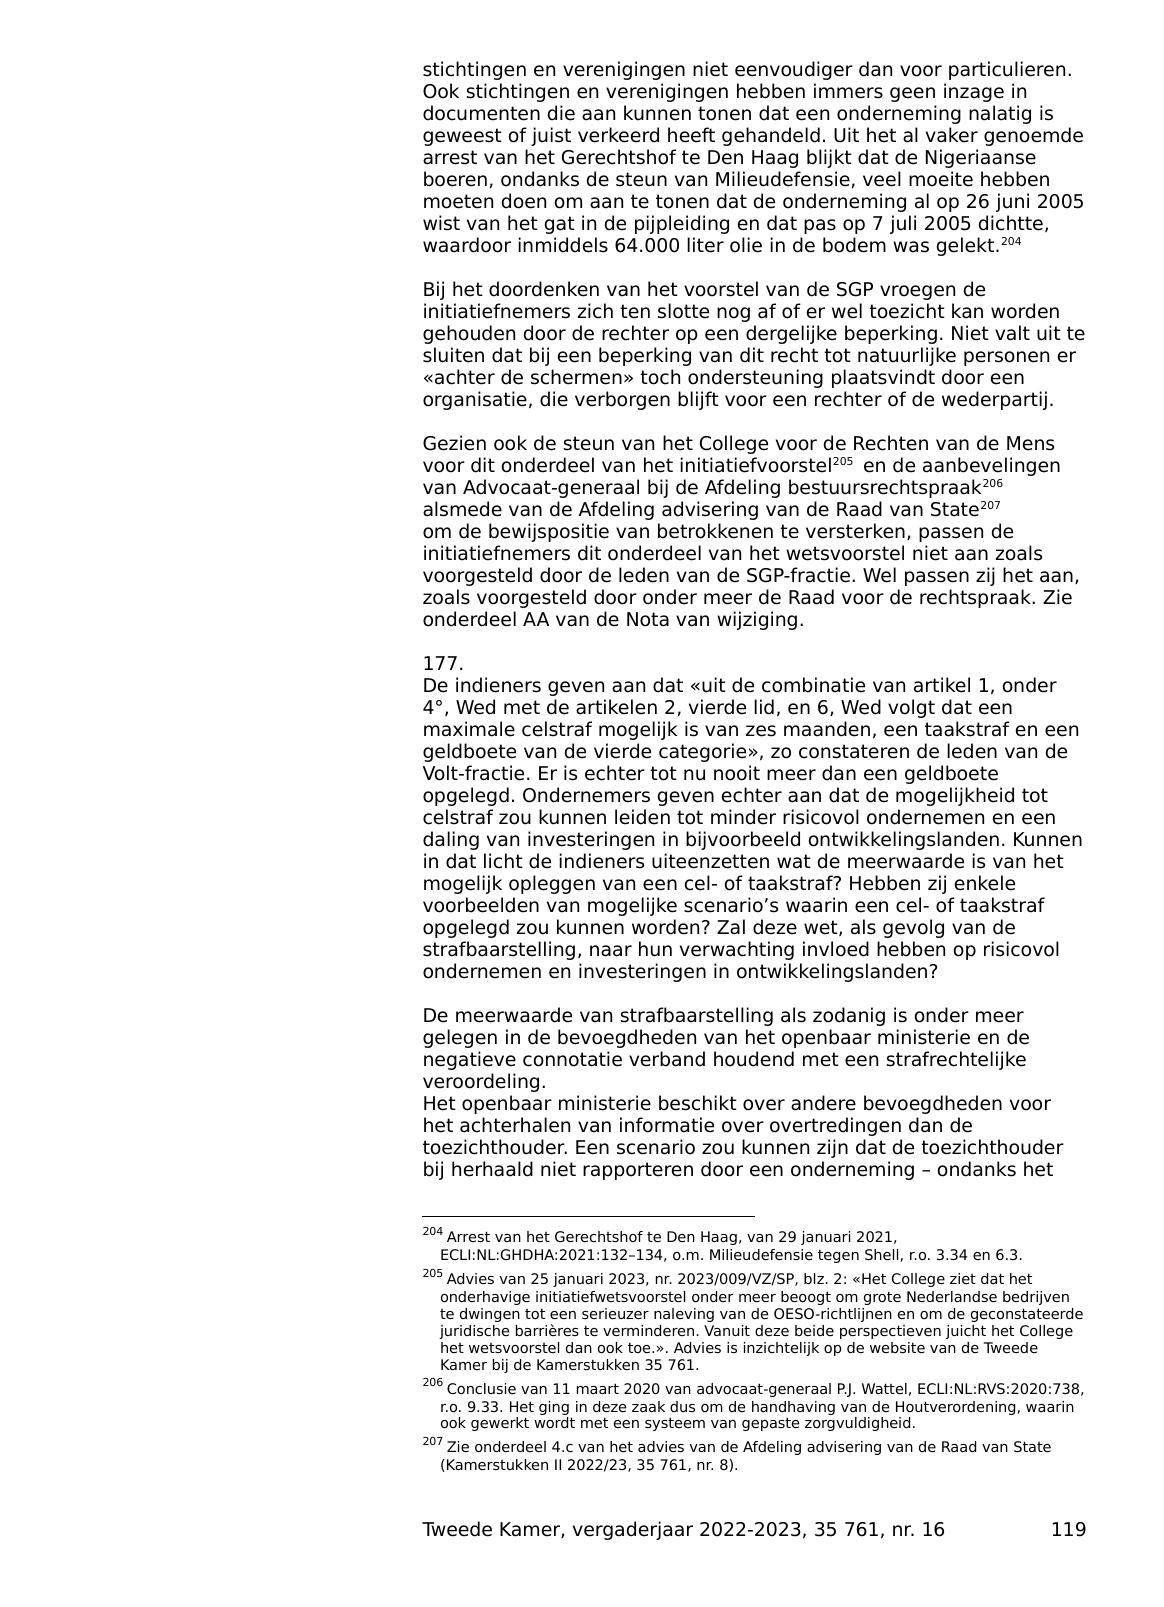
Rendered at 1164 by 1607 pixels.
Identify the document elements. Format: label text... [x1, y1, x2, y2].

text stichtingen en verenigingen niet eenvoudiger dan voor particulieren. Ook stichtingen en verenigingen hebben immers geen inzage in documenten die aan kunnen tonen dat een onderneming nalatig is geweest of juist verkeerd heeft gehandeld. Uit het al vaker genoemde arrest van het Gerechtshof te Den Haag blijkt dat de Nigeriaanse boeren, ondanks de steun van Milieudefensie, veel moeite hebben moeten doen om aan te tonen dat de onderneming al op 26 juni 2005 wist van het gat in de pijpleiding en dat pas op 7 juli 2005 dichtte, waardoor inmiddels 64.000 liter olie in de bodem was gelekt. [422, 59, 1087, 257]
text Conclusie van 11 maart 2020 van advocaat-generaal P.J. Wattel, ECLI:NL:RVS:2020:738, r.o. 9.33. Het ging in deze zaak dus om de handhaving van de Houtverordening, waarin ook gewerkt wordt met een systeem van gepaste zorgvuldigheid. [422, 1377, 1087, 1432]
text De indieners geven aan dat «uit de combinatie van artikel 1, onder 4°, Wed met de artikelen 2, vierde lid, en 6, Wed volgt dat een maximale celstraf mogelijk is van zes maanden, een taakstraf en een geldboete van de vierde categorie», zo constateren de leden van de Volt-fractie. Er is echter tot nu nooit meer dan een geldboete opgelegd. Ondernemers geven echter aan dat de mogelijkheid tot celstraf zou kunnen leiden tot minder risicovol ondernemen en een daling van investeringen in bijvoorbeeld ontwikkelingslanden. Kunnen in dat licht de indieners uiteenzetten wat de meerwaarde is van het mogelijk opleggen van een cel- of taakstraf? Hebben zij enkele voorbeelden van mogelijke scenario’s waarin een cel- of taakstraf opgelegd zou kunnen worden? Zal deze wet, als gevolg van de strafbaarstelling, naar hun verwachting invloed hebben op risicovol ondernemen en investeringen in ontwikkelingslanden? [422, 675, 1087, 983]
text om de bewijspositie van betrokkenen te versterken, passen de initiatiefnemers dit onderdeel van het wetsvoorstel niet aan zoals voorgesteld door de leden van de SGP-fractie. Wel passen zij het aan, zoals voorgesteld door onder meer de Raad voor de rechtspraak. Zie onderdeel AA van de Nota van wijziging. [422, 521, 1087, 631]
text Advies van 25 januari 2023, nr. 2023/009/VZ/SP, blz. 2: «Het College ziet dat het onderhavige initiatiefwetsvoorstel onder meer beoogt om grote Nederlandse bedrijven te dwingen tot een serieuzer naleving van de OESO-richtlijnen en om de geconstateerde juridische barrières te verminderen. Vanuit deze beide perspectieven juicht het College het wetsvoorstel dan ook toe.». Advies is inzichtelijk op de website van de Tweede Kamer bij de Kamerstukken 35 761. [422, 1267, 1087, 1374]
text De meerwaarde van strafbaarstelling als zodanig is onder meer gelegen in de bevoegdheden van het openbaar ministerie en de negatieve connotatie verband houdend met een strafrechtelijke veroordeling. [422, 1005, 1087, 1093]
text Bij het doordenken van het voorstel van de SGP vroegen de initiatiefnemers zich ten slotte nog af of er wel toezicht kan worden gehouden door de rechter op een dergelijke beperking. Niet valt uit te sluiten dat bij een beperking van dit recht tot natuurlijke personen er «achter de schermen» toch ondersteuning plaatsvindt door een organisatie, die verborgen blijft voor een rechter of de wederpartij. [422, 279, 1087, 411]
text Arrest van het Gerechtshof te Den Haag, van 29 januari 2021, ECLI:NL:GHDHA:2021:132–134, o.m. Milieudefensie tegen Shell, r.o. 3.34 en 6.3. [422, 1225, 1087, 1264]
text Zie onderdeel 4.c van het advies van de Afdeling advisering van de Raad van State (Kamerstukken II 2022/23, 35 761, nr. 8). [422, 1435, 1087, 1474]
text Gezien ook de steun van het College voor de Rechten van de Mens voor dit onderdeel van het initiatiefvoorstel en de aanbevelingen van Advocaat-generaal bij de Afdeling bestuursrechtspraak alsmede van de Afdeling advisering van de Raad van State [422, 433, 1087, 521]
text Het openbaar ministerie beschikt over andere bevoegdheden voor het achterhalen van informatie over overtredingen dan de toezichthouder. Een scenario zou kunnen zijn dat de toezichthouder bij herhaald niet rapporteren door een onderneming – ondanks het [422, 1093, 1087, 1181]
text 177. [422, 653, 1087, 675]
